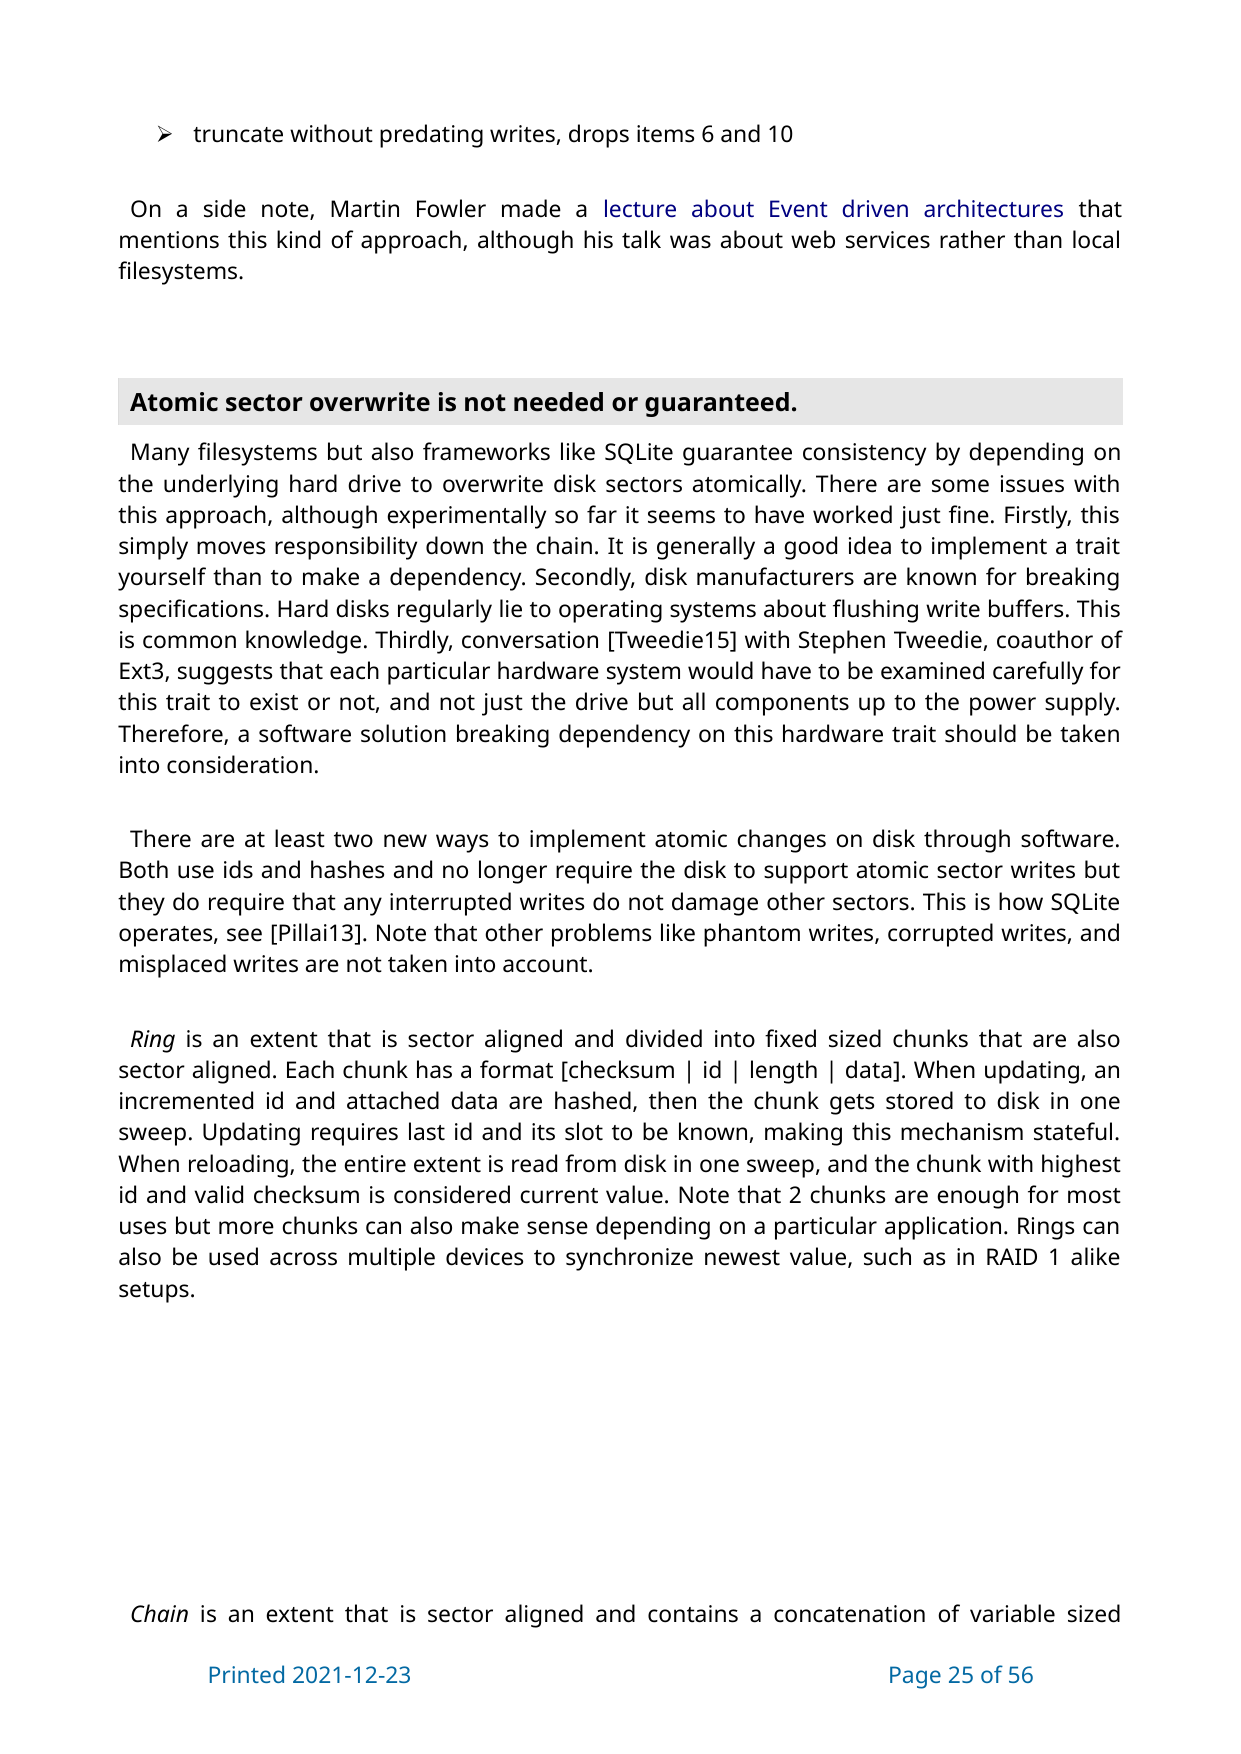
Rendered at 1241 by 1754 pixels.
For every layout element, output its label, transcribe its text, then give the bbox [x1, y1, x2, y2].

list truncate without predating writes, drops items 6 and 10 [156, 118, 1122, 149]
text On a side note, Martin Fowler made a lecture about Event driven architectures that mentions this kind of approach, although his talk was about web services rather than local filesystems. [118, 192, 1122, 286]
text Ring is an extent that is sector aligned and divided into fixed sized chunks that are also sector aligned. Each chunk has a format [checksum | id | length | data]. When updating, an incremented id and attached data are hashed, then the chunk gets stored to disk in one sweep. Updating requires last id and its slot to be known, making this mechanism stateful. When reloading, the entire extent is read from disk in one sweep, and the chunk with highest id and valid checksum is considered current value. Note that 2 chunks are enough for most uses but more chunks can also make sense depending on a particular application. Rings can also be used across multiple devices to synchronize newest value, such as in RAID 1 alike setups. [118, 1022, 1122, 1304]
text There are at least two new ways to implement atomic changes on disk through software. Both use ids and hashes and no longer require the disk to support atomic sector writes but they do require that any interrupted writes do not damage other sectors. This is how SQLite operates, see [Pillai13]. Note that other problems like phantom writes, corrupted writes, and misplaced writes are not taken into account. [118, 823, 1122, 979]
subtitle Atomic sector overwrite is not needed or guaranteed. [119, 379, 1122, 424]
text Chain is an extent that is sector aligned and contains a concatenation of variable sized [118, 1598, 1122, 1629]
text Many filesystems but also frameworks like SQLite guarantee consistency by depending on the underlying hard drive to overwrite disk sectors atomically. There are some issues with this approach, although experimentally so far it seems to have worked just fine. Firstly, this simply moves responsibility down the chain. It is generally a good idea to implement a trait yourself than to make a dependency. Secondly, disk manufacturers are known for breaking specifications. Hard disks regularly lie to operating systems about flushing write buffers. This is common knowledge. Thirdly, conversation [Tweedie15] with Stephen Tweedie, coauthor of Ext3, suggests that each particular hardware system would have to be examined carefully for this trait to exist or not, and not just the drive but all components up to the power supply. Therefore, a software solution breaking dependency on this hardware trait should be taken into consideration. [118, 436, 1122, 780]
